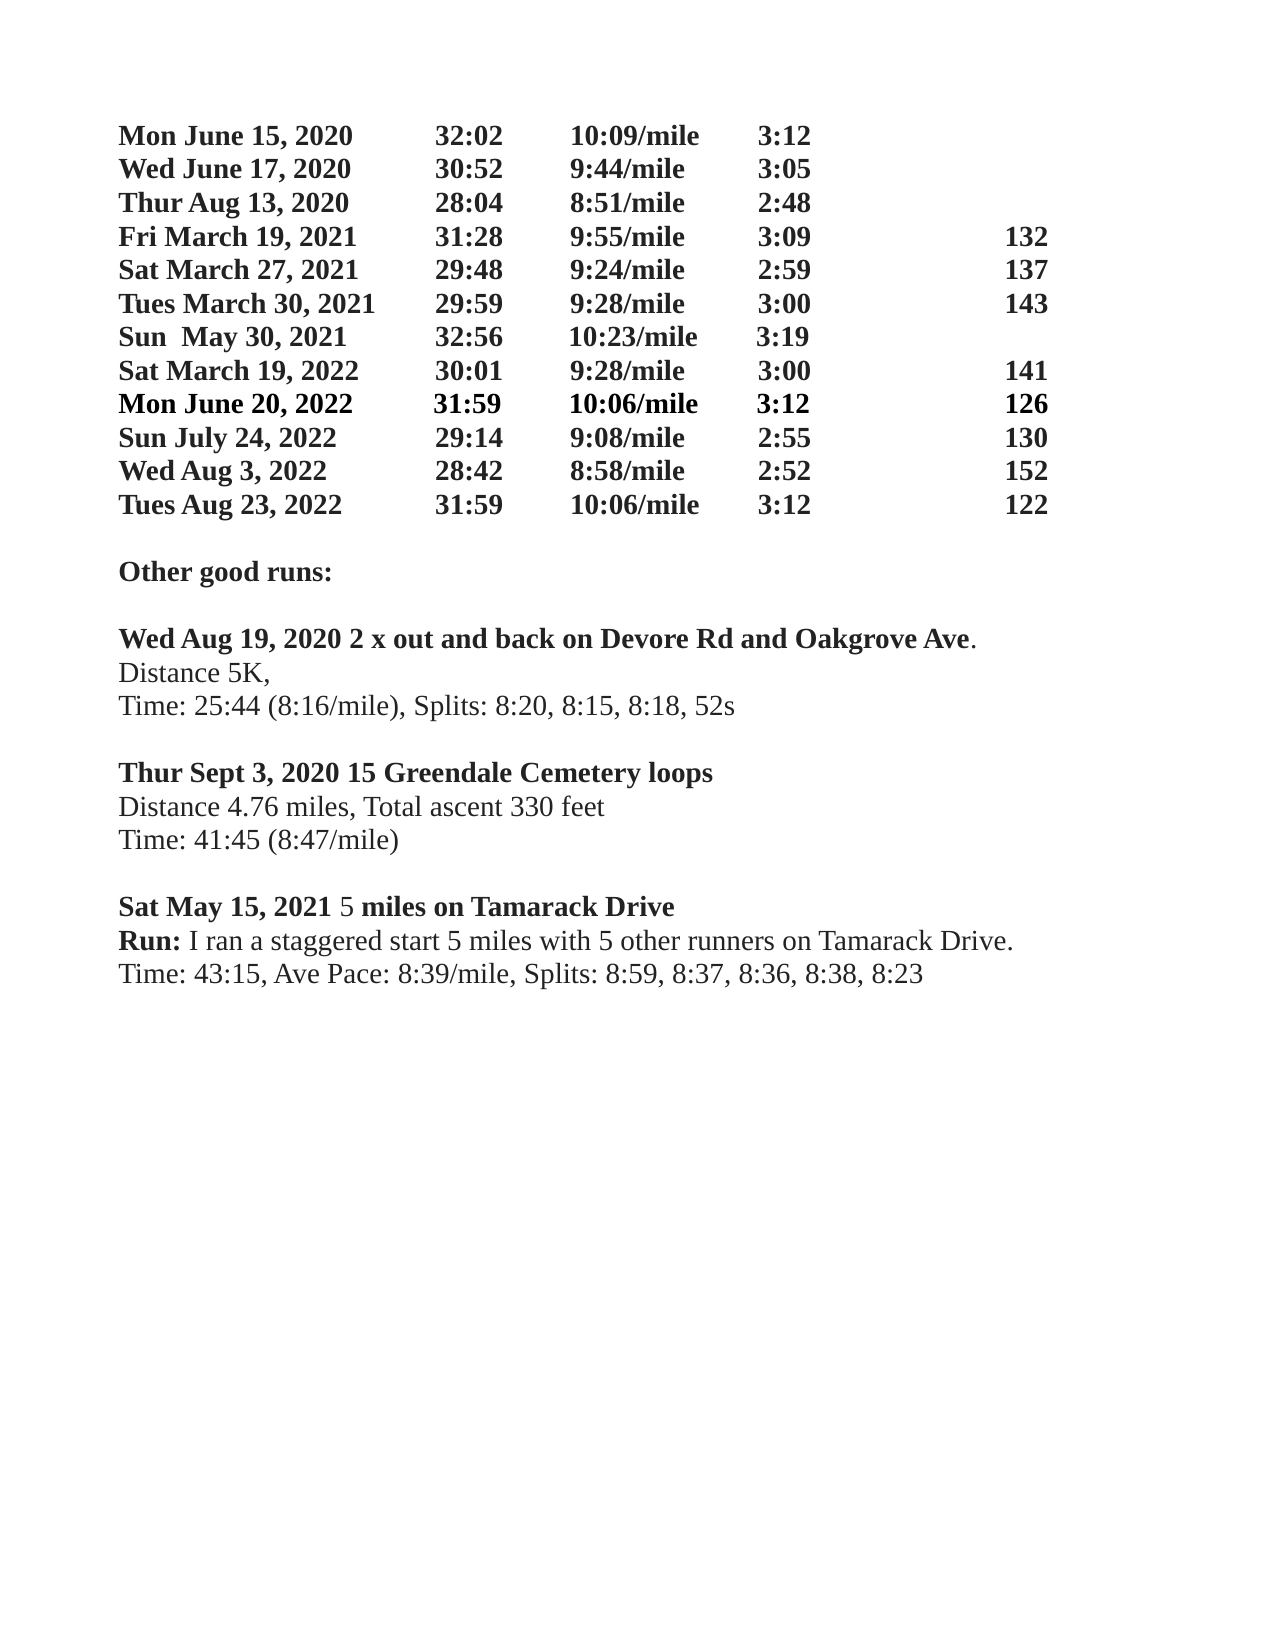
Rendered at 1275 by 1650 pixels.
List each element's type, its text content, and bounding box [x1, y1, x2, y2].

text Wed Aug 3, 2022 28:42 8:58/mile 2:52 152 [118, 453, 1161, 487]
text Distance 4.76 miles, Total ascent 330 feet [118, 789, 1161, 822]
text Sat May 15, 2021 5 miles on Tamarack Drive [118, 889, 1161, 923]
text Distance 5K, [118, 655, 1161, 688]
text Thur Sept 3, 2020 15 Greendale Cemetery loops [118, 755, 1161, 789]
text Time: 25:44 (8:16/mile), Splits: 8:20, 8:15, 8:18, 52s [118, 688, 1161, 722]
text Fri March 19, 2021 31:28 9:55/mile 3:09 132 [118, 219, 1161, 252]
text Run: I ran a staggered start 5 miles with 5 other runners on Tamarack Drive. [118, 923, 1161, 957]
text Thur Aug 13, 2020 28:04 8:51/mile 2:48 [118, 185, 1161, 219]
text Wed Aug 19, 2020 2 x out and back on Devore Rd and Oakgrove Ave. [118, 621, 1161, 655]
text Sat March 19, 2022 30:01 9:28/mile 3:00 141 [118, 353, 1161, 386]
text Mon June 20, 2022 31:59 10:06/mile 3:12 126 [118, 386, 1157, 420]
text Sun July 24, 2022 29:14 9:08/mile 2:55 130 [118, 420, 1161, 453]
text Sun May 30, 2021 32:56 10:23/mile 3:19 [118, 319, 1161, 353]
text Other good runs: [118, 554, 1161, 588]
text Wed June 17, 2020 30:52 9:44/mile 3:05 [118, 152, 1161, 185]
text Sat March 27, 2021 29:48 9:24/mile 2:59 137 [118, 252, 1161, 286]
text Mon June 15, 2020 32:02 10:09/mile 3:12 [118, 118, 1161, 152]
text Time: 43:15, Ave Pace: 8:39/mile, Splits: 8:59, 8:37, 8:36, 8:38, 8:23 [118, 957, 1161, 990]
text Tues Aug 23, 2022 31:59 10:06/mile 3:12 122 [118, 487, 1161, 521]
text Tues March 30, 2021 29:59 9:28/mile 3:00 143 [118, 286, 1161, 319]
text Time: 41:45 (8:47/mile) [118, 822, 1161, 856]
